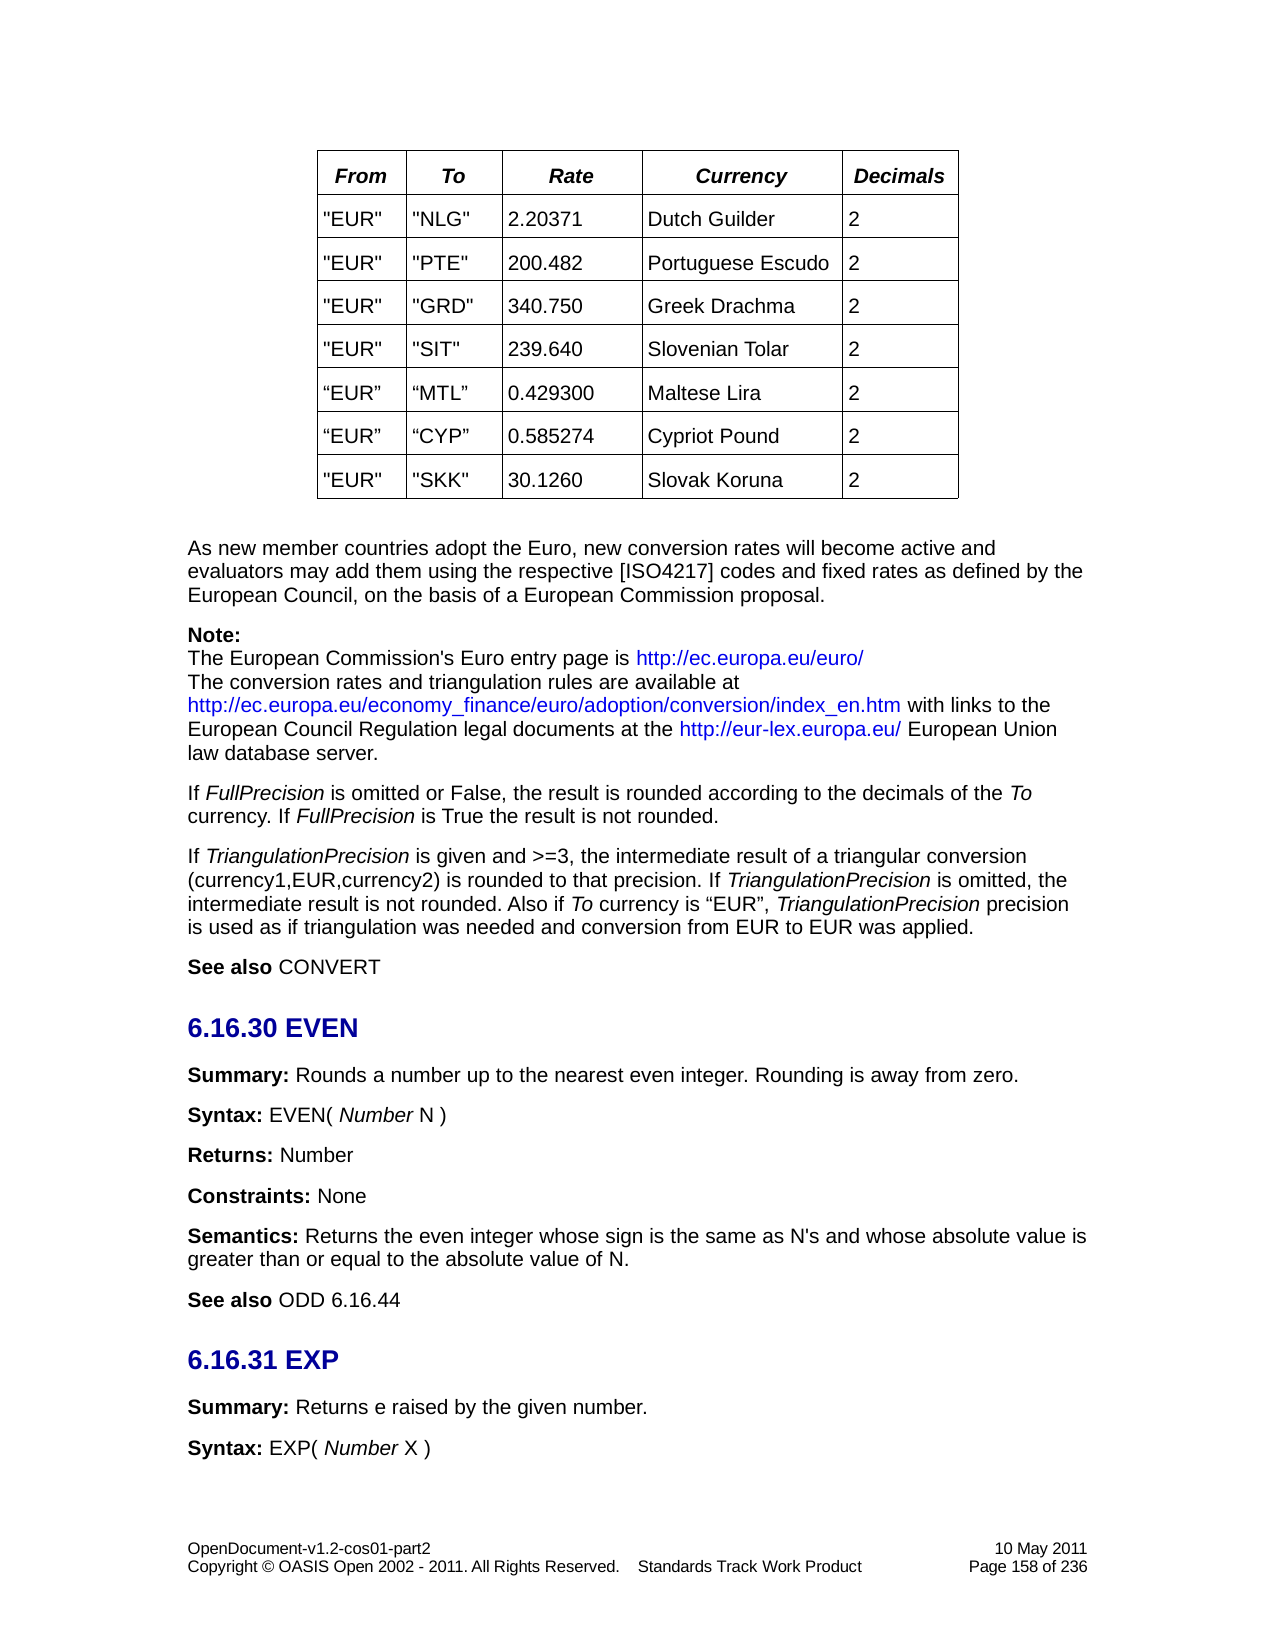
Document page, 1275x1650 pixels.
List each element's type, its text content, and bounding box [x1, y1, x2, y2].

text Note: The European Commission's Euro entry page is http://ec.europa.eu/euro/ The conversion rates and triangulation rules are available at http://ec.europa.eu/economy_finance/euro/adoption/conversion/index_en.htm with links to the European Council Regulation legal documents at the http://eur-lex.europa.eu/ European Union law database server. [187, 623, 1088, 764]
text Syntax: EXP( Number X ) [187, 1436, 1088, 1459]
table_cell "SKK" [407, 455, 502, 497]
table_cell "EUR" [318, 195, 406, 237]
table_cell Portuguese Escudo [643, 238, 842, 280]
table_cell "EUR" [318, 238, 406, 280]
table_cell Dutch Guilder [643, 195, 842, 237]
table_cell 0.429300 [503, 368, 642, 411]
text If TriangulationPrecision is given and >=3, the intermediate result of a triangular conversion (currency1,EUR,currency2) is rounded to that precision. If TriangulationPrecision is omitted, the intermediate result is not rounded. Also if To currency is “EUR”, TriangulationPrecision precision is used as if triangulation was needed and conversion from EUR to EUR was applied. [187, 845, 1088, 939]
subtitle EVEN [187, 1013, 1088, 1043]
table_cell “EUR” [318, 412, 406, 454]
table_cell “EUR” [318, 368, 406, 411]
table_cell "NLG" [407, 195, 502, 237]
table_cell 2 [843, 368, 958, 411]
table_cell 2 [843, 195, 958, 237]
table_cell "PTE" [407, 238, 502, 280]
table_cell 340.750 [503, 281, 642, 324]
table_cell "EUR" [318, 455, 406, 497]
text Summary: Rounds a number up to the nearest even integer. Rounding is away from zero. [187, 1063, 1088, 1087]
table_cell "EUR" [318, 281, 406, 324]
table_cell Slovenian Tolar [643, 325, 842, 367]
table_cell 239.640 [503, 325, 642, 367]
table_header Rate [503, 151, 642, 193]
table_header From [318, 151, 406, 193]
table_cell 200.482 [503, 238, 642, 280]
table_cell 2 [843, 281, 958, 324]
text If FullPrecision is omitted or False, the result is rounded according to the decimals of the To currency. If FullPrecision is True the result is not rounded. [187, 781, 1088, 828]
table_cell “MTL” [407, 368, 502, 411]
text Returns: Number [187, 1144, 1088, 1167]
table_cell Maltese Lira [643, 368, 842, 411]
text As new member countries adopt the Euro, new conversion rates will become active and evaluators may add them using the respective [ISO4217] codes and fixed rates as defined by the European Council, on the basis of a European Commission proposal. [187, 536, 1088, 607]
table_header To [407, 151, 502, 193]
table_cell 2 [843, 325, 958, 367]
text See also CONVERT [187, 956, 1088, 979]
table_cell "EUR" [318, 325, 406, 367]
text Semantics: Returns the even integer whose sign is the same as N's and whose absolute value is greater than or equal to the absolute value of N. [187, 1224, 1088, 1271]
table_cell 2 [843, 455, 958, 497]
table_cell "SIT" [407, 325, 502, 367]
table_header Currency [643, 151, 842, 193]
table_cell “CYP” [407, 412, 502, 454]
text Summary: Returns e raised by the given number. [187, 1396, 1088, 1419]
table_cell Slovak Koruna [643, 455, 842, 497]
table_cell 0.585274 [503, 412, 642, 454]
table_cell Greek Drachma [643, 281, 842, 324]
table_cell "GRD" [407, 281, 502, 324]
table_header Decimals [843, 151, 958, 193]
table_cell 2 [843, 238, 958, 280]
table_cell 2.20371 [503, 195, 642, 237]
text Syntax: EVEN( Number N ) [187, 1104, 1088, 1127]
table_cell 30.1260 [503, 455, 642, 497]
text Constraints: None [187, 1184, 1088, 1208]
text See also ODD 6.16.44 [187, 1288, 1088, 1312]
table_cell 2 [843, 412, 958, 454]
table_cell Cypriot Pound [643, 412, 842, 454]
subtitle EXP [187, 1345, 1088, 1375]
